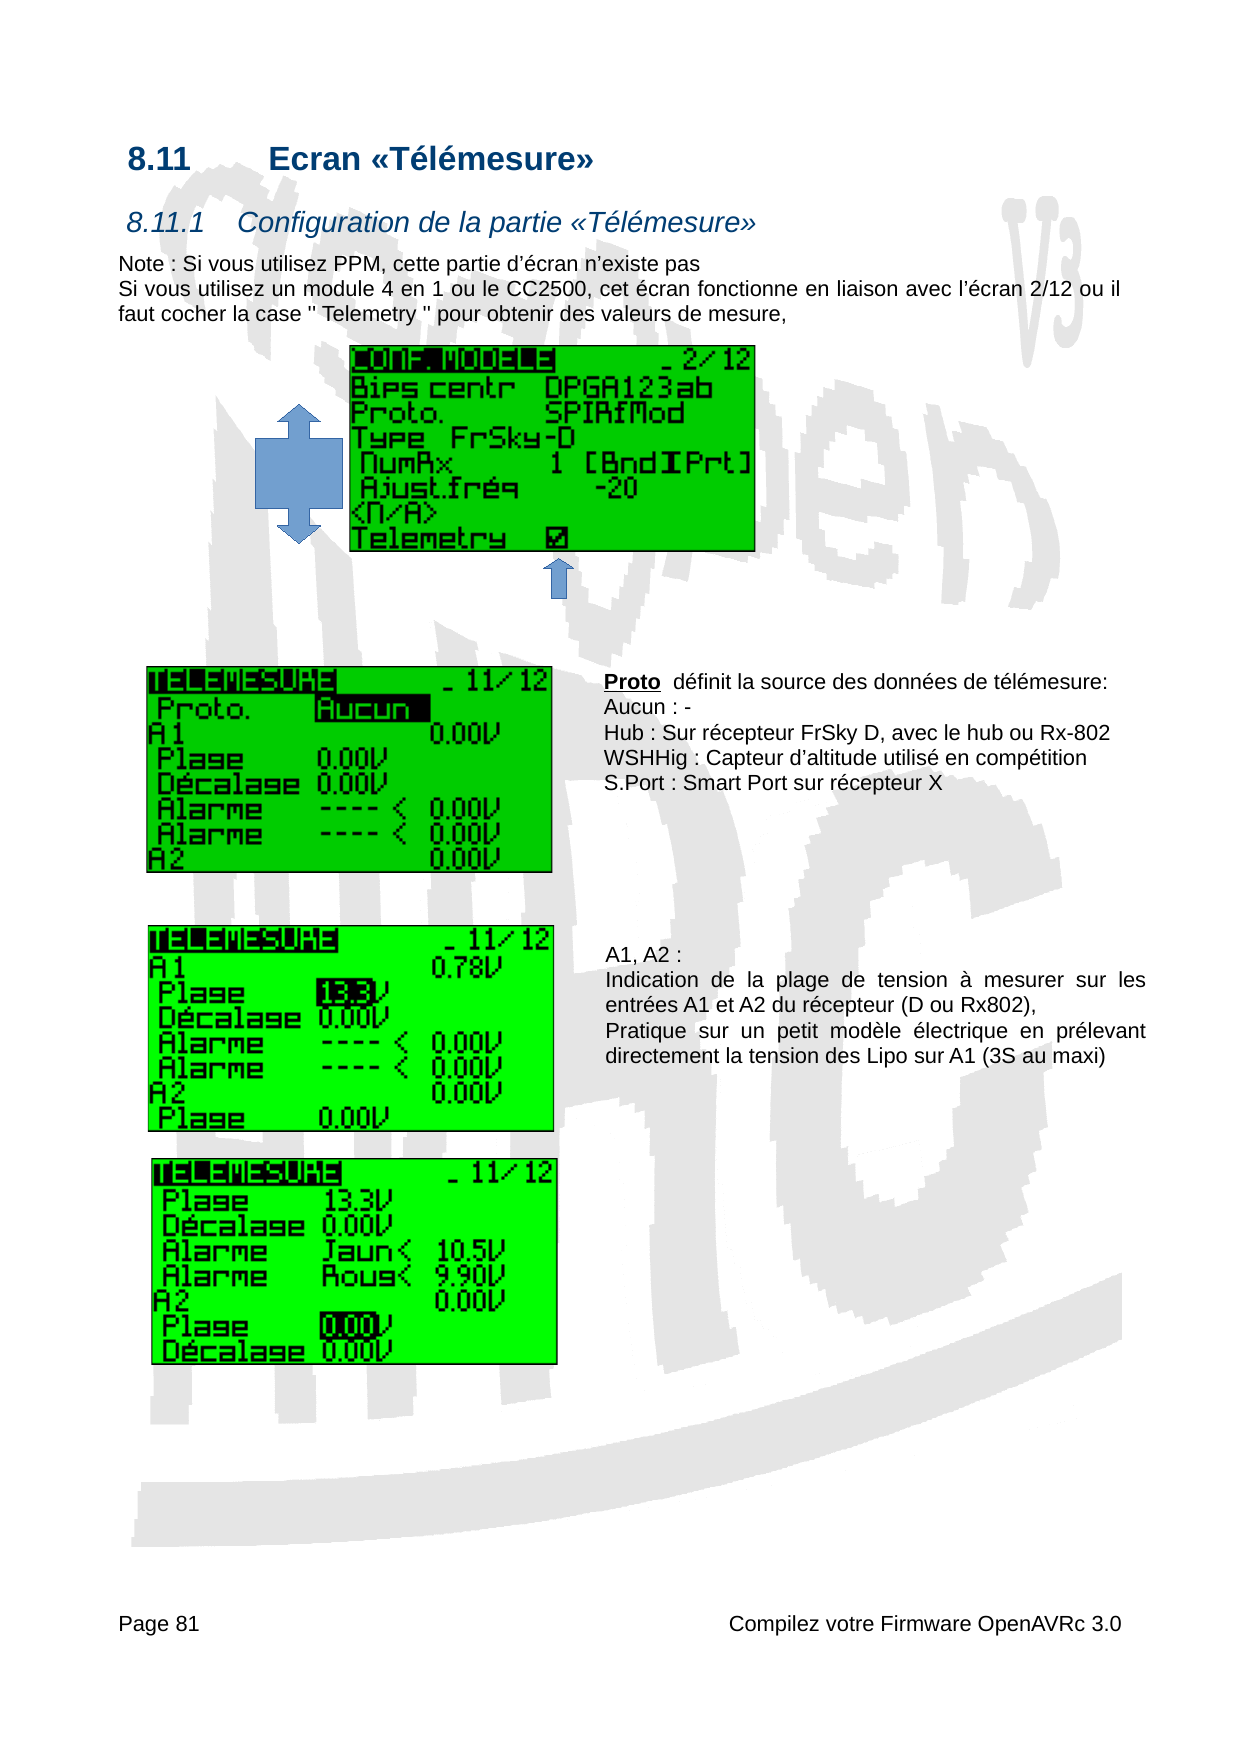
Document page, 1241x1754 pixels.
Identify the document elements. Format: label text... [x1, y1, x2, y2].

text S.Port : Smart Port sur récepteur X [604, 770, 1145, 795]
text WSHHig : Capteur d’altitude utilisé en compétition [604, 745, 1145, 770]
text Si vous utilisez un module 4 en 1 ou le CC2500, cet écran fonctionne en liaison avec l’écran 2/12 ou il faut cocher la case '' Telemetry '' pour obtenir des valeurs de mesure, [118, 276, 1122, 326]
picture [349, 345, 756, 552]
subtitle Ecran «Télémesure» [118, 139, 1122, 178]
text A1, A2 : [605, 942, 1147, 967]
text Aucun : - [604, 694, 1145, 719]
picture [147, 925, 555, 1132]
text Note : Si vous utilisez PPM, cette partie d’écran n’existe pas [118, 251, 1122, 276]
text Hub : Sur récepteur FrSky D, avec le hub ou Rx-802 [604, 719, 1145, 745]
text Proto définit la source des données de télémesure: [604, 669, 1145, 694]
picture [151, 1158, 558, 1365]
text Indication de la plage de tension à mesurer sur les entrées A1 et A2 du récepteur (D ou Rx802), [605, 967, 1147, 1018]
picture [146, 666, 553, 873]
subtitle Configuration de la partie «Télémesure» [118, 205, 1122, 238]
text Pratique sur un petit modèle électrique en prélevant directement la tension des Lipo sur A1 (3S au maxi) [605, 1018, 1147, 1068]
